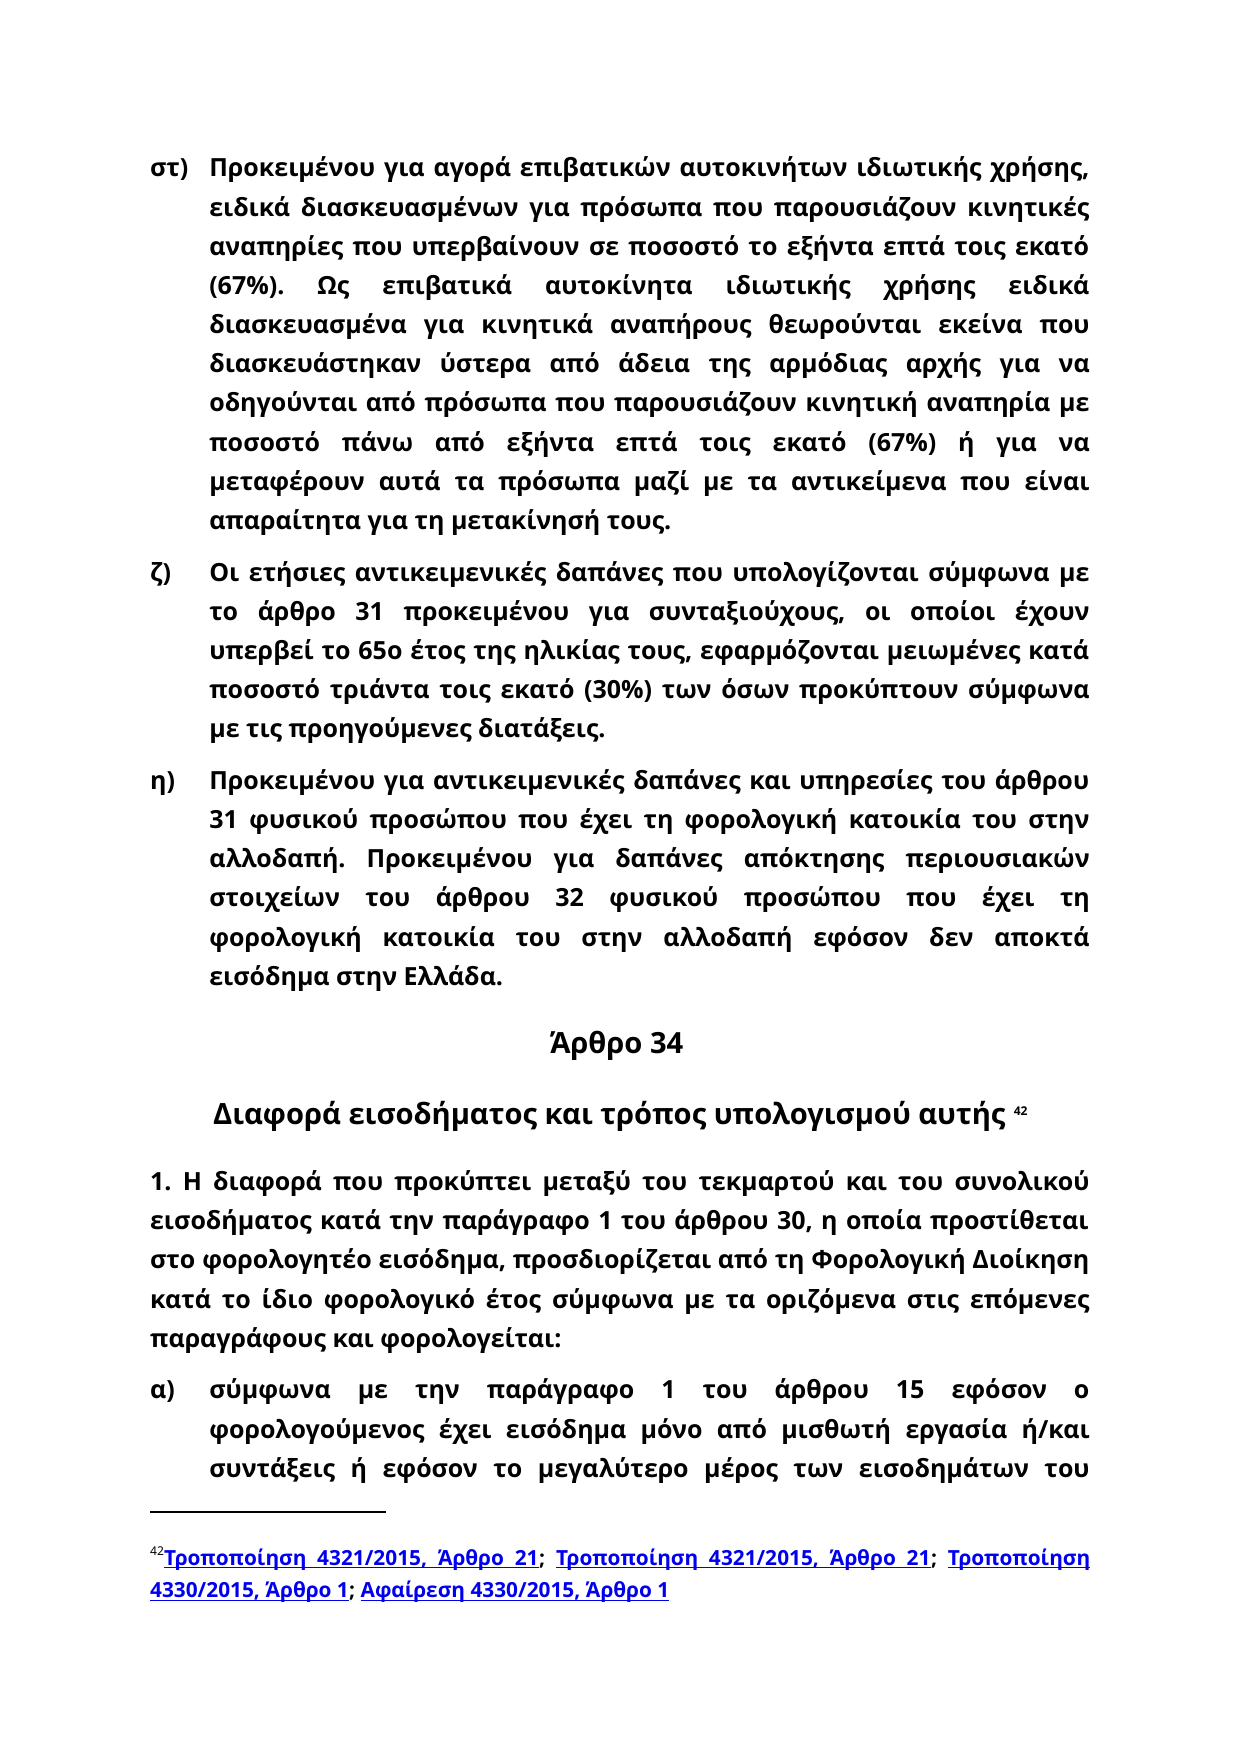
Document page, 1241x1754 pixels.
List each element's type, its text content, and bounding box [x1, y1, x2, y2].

subtitle Διαφορά εισοδήματος και τρόπος υπολογισμού αυτής [150, 1093, 1090, 1133]
list α) σύμφωνα με την παράγραφο 1 του άρθρου 15 εφόσον ο φορολογούμενος έχει εισόδημα μόνο από μισθωτή εργασία ή/και συντάξεις ή εφόσον το μεγαλύτερο μέρος των εισοδημάτων του [150, 1372, 1090, 1484]
text Τροποποίηση 4321/2015, Άρθρο 21; Τροποποίηση 4321/2015, Άρθρο 21; Τροποποίηση 4330/2015, Άρθρο 1; Αφαίρεση 4330/2015, Άρθρο 1 [150, 1543, 1090, 1604]
list η) Προκειμένου για αντικειμενικές δαπάνες και υπηρεσίες του άρθρου 31 φυσικού προσώπου που έχει τη φορολογική κατοικία του στην αλλοδαπή. Προκειμένου για δαπάνες απόκτησης περιουσιακών στοιχείων του άρθρου 32 φυσικού προσώπου που έχει τη φορολογική κατοικία του στην αλλοδαπή εφόσον δεν αποκτά εισόδημα στην Ελλάδα. [150, 762, 1090, 992]
text 1. Η διαφορά που προκύπτει μεταξύ του τεκμαρτού και του συνολικού εισοδήματος κατά την παράγραφο 1 του άρθρου 30, η οποία προστίθεται στο φορολογητέο εισόδημα, προσδιορίζεται από τη Φορολογική Διοίκηση κατά το ίδιο φορολογικό έτος σύμφωνα με τα οριζόμενα στις επόμενες παραγράφους και φορολογείται: [150, 1164, 1090, 1354]
list ζ) Οι ετήσιες αντικειμενικές δαπάνες που υπολογίζονται σύμφωνα με το άρθρο 31 προκειμένου για συνταξιούχους, οι οποίοι έχουν υπερβεί το 65ο έτος της ηλικίας τους, εφαρμόζονται μειωμένες κατά ποσοστό τριάντα τοις εκατό (30%) των όσων προκύπτουν σύμφωνα με τις προηγούμενες διατάξεις. [150, 554, 1090, 745]
list στ) Προκειμένου για αγορά επιβατικών αυτοκινήτων ιδιωτικής χρήσης, ειδικά διασκευασμένων για πρόσωπα που παρουσιάζουν κινητικές αναπηρίες που υπερβαίνουν σε ποσοστό το εξήντα επτά τοις εκατό (67%). Ως επιβατικά αυτοκίνητα ιδιωτικής χρήσης ειδικά διασκευασμένα για κινητικά αναπήρους θεωρούνται εκείνα που διασκευάστηκαν ύστερα από άδεια της αρμόδιας αρχής για να οδηγούνται από πρόσωπα που παρουσιάζουν κινητική αναπηρία με ποσοστό πάνω από εξήντα επτά τοις εκατό (67%) ή για να μεταφέρουν αυτά τα πρόσωπα μαζί με τα αντικείμενα που είναι απαραίτητα για τη μετακίνησή τους. [150, 150, 1090, 537]
subtitle Άρθρο 34 [150, 1022, 1090, 1062]
